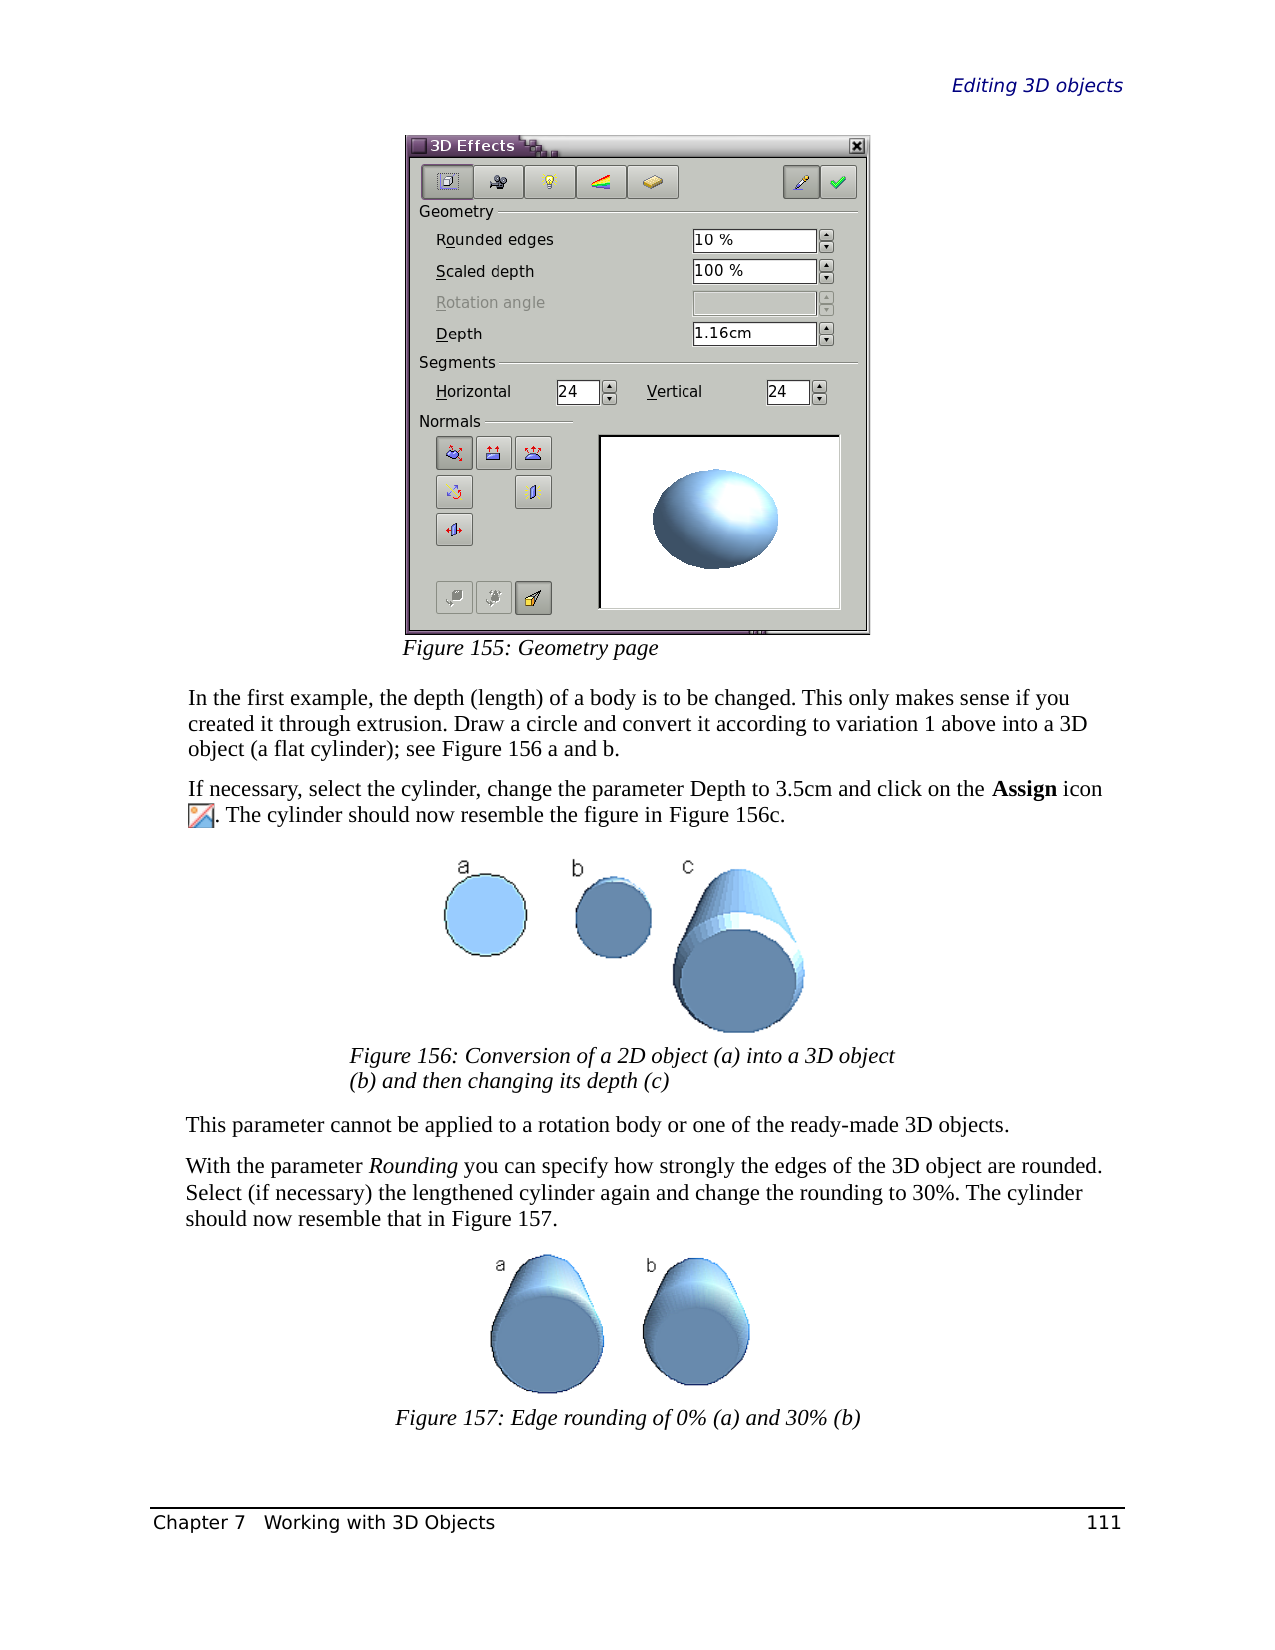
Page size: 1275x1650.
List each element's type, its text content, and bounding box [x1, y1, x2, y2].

picture [485, 1251, 761, 1405]
picture [405, 135, 871, 635]
text Figure 157: Edge rounding of 0% (a) and 30% (b) [395, 1250, 880, 1430]
picture [430, 845, 815, 1043]
text If necessary, select the cylinder, change the parameter Depth to 3.5cm and click on the Assign icon . The cylinder should now resemble the figure in Figure 156c. [188, 776, 1125, 827]
text With the parameter Rounding you can specify how strongly the edges of the 3D object are rounded. Select (if necessary) the lengthened cylinder again and change the rounding to 30%. The cylinder should now resemble that in Figure 157. [185, 1153, 1125, 1232]
text Figure 156: Conversion of a 2D object (a) into a 3D object (b) and then changing its depth (c) [349, 1043, 926, 1094]
text In the first example, the depth (length) of a body is to be changed. This only makes sense if you created it through extrusion. Draw a circle and convert it according to variation 1 above into a 3D object (a flat cylinder); see Figure 156 a and b. [188, 685, 1125, 761]
text This parameter cannot be applied to a rotation body or one of the ready-made 3D objects. [185, 1112, 1125, 1138]
text Figure 155: Geometry page [402, 635, 873, 660]
